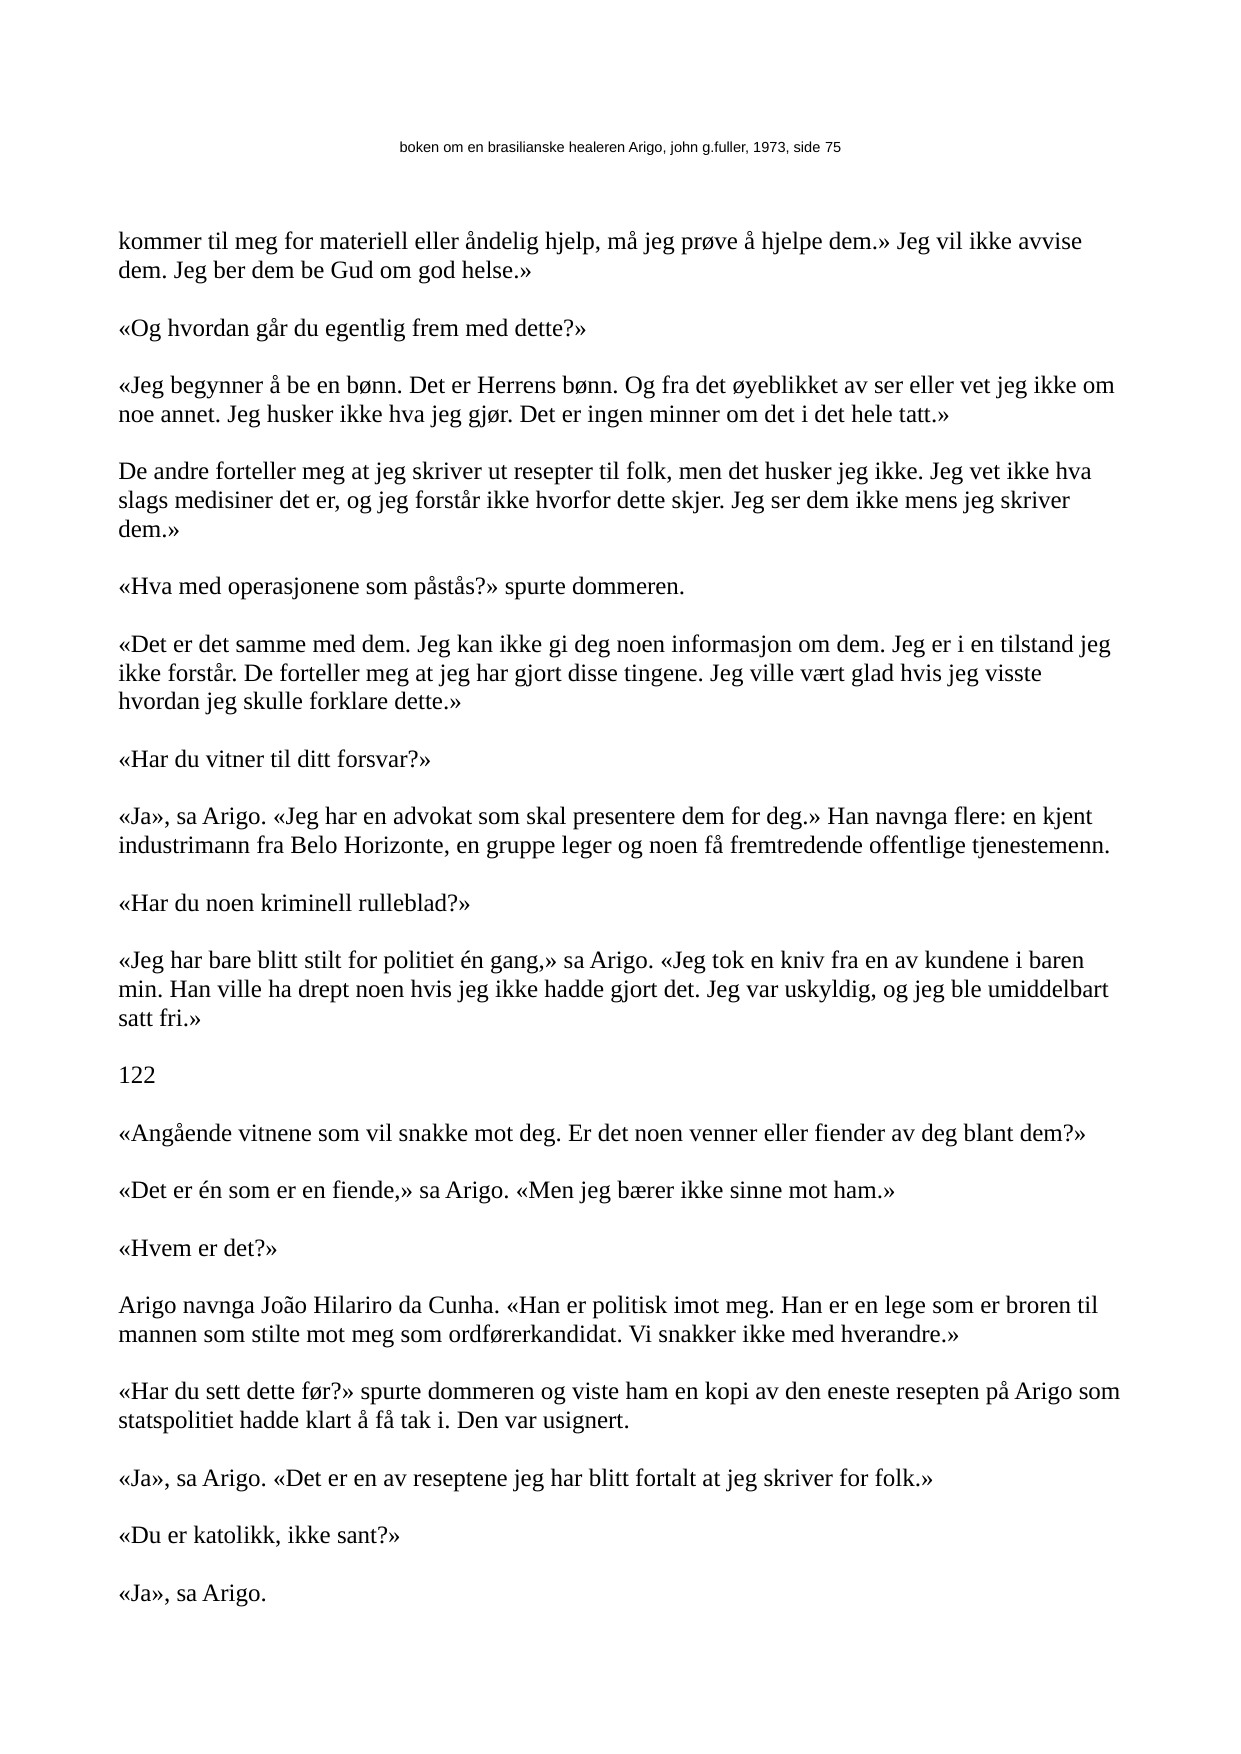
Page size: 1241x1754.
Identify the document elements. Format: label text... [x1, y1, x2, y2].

text «Hvem er det?» [118, 1233, 1122, 1261]
text «Hva med operasjonene som påstås?» spurte dommeren. [118, 571, 1122, 600]
text De andre forteller meg at jeg skriver ut resepter til folk, men det husker jeg ikke. Jeg vet ikke hva slags medisiner det er, og jeg forstår ikke hvorfor dette skjer. Jeg ser dem ikke mens jeg skriver dem.» [118, 456, 1122, 543]
text kommer til meg for materiell eller åndelig hjelp, må jeg prøve å hjelpe dem.» Jeg vil ikke avvise dem. Jeg ber dem be Gud om god helse.» [118, 226, 1122, 284]
text «Angående vitnene som vil snakke mot deg. Er det noen venner eller fiender av deg blant dem?» [118, 1118, 1122, 1146]
text «Har du noen kriminell rulleblad?» [118, 888, 1122, 916]
text 122 [118, 1060, 1122, 1089]
text Arigo navnga João Hilariro da Cunha. «Han er politisk imot meg. Han er en lege som er broren til mannen som stilte mot meg som ordførerkandidat. Vi snakker ikke med hverandre.» [118, 1290, 1122, 1348]
text «Det er én som er en fiende,» sa Arigo. «Men jeg bærer ikke sinne mot ham.» [118, 1175, 1122, 1204]
text «Ja», sa Arigo. «Jeg har en advokat som skal presentere dem for deg.» Han navnga flere: en kjent industrimann fra Belo Horizonte, en gruppe leger og noen få fremtredende offentlige tjenestemenn. [118, 801, 1122, 859]
text «Har du sett dette før?» spurte dommeren og viste ham en kopi av den eneste resepten på Arigo som statspolitiet hadde klart å få tak i. Den var usignert. [118, 1376, 1122, 1434]
text «Og hvordan går du egentlig frem med dette?» [118, 313, 1122, 341]
text «Ja», sa Arigo. [118, 1578, 1122, 1606]
text «Jeg har bare blitt stilt for politiet én gang,» sa Arigo. «Jeg tok en kniv fra en av kundene i baren min. Han ville ha drept noen hvis jeg ikke hadde gjort det. Jeg var uskyldig, og jeg ble umiddelbart satt fri.» [118, 945, 1122, 1031]
text «Du er katolikk, ikke sant?» [118, 1520, 1122, 1549]
text «Jeg begynner å be en bønn. Det er Herrens bønn. Og fra det øyeblikket av ser eller vet jeg ikke om noe annet. Jeg husker ikke hva jeg gjør. Det er ingen minner om det i det hele tatt.» [118, 370, 1122, 428]
text «Ja», sa Arigo. «Det er en av reseptene jeg har blitt fortalt at jeg skriver for folk.» [118, 1463, 1122, 1491]
text «Det er det samme med dem. Jeg kan ikke gi deg noen informasjon om dem. Jeg er i en tilstand jeg ikke forstår. De forteller meg at jeg har gjort disse tingene. Jeg ville vært glad hvis jeg visste hvordan jeg skulle forklare dette.» [118, 629, 1122, 715]
text «Har du vitner til ditt forsvar?» [118, 744, 1122, 773]
